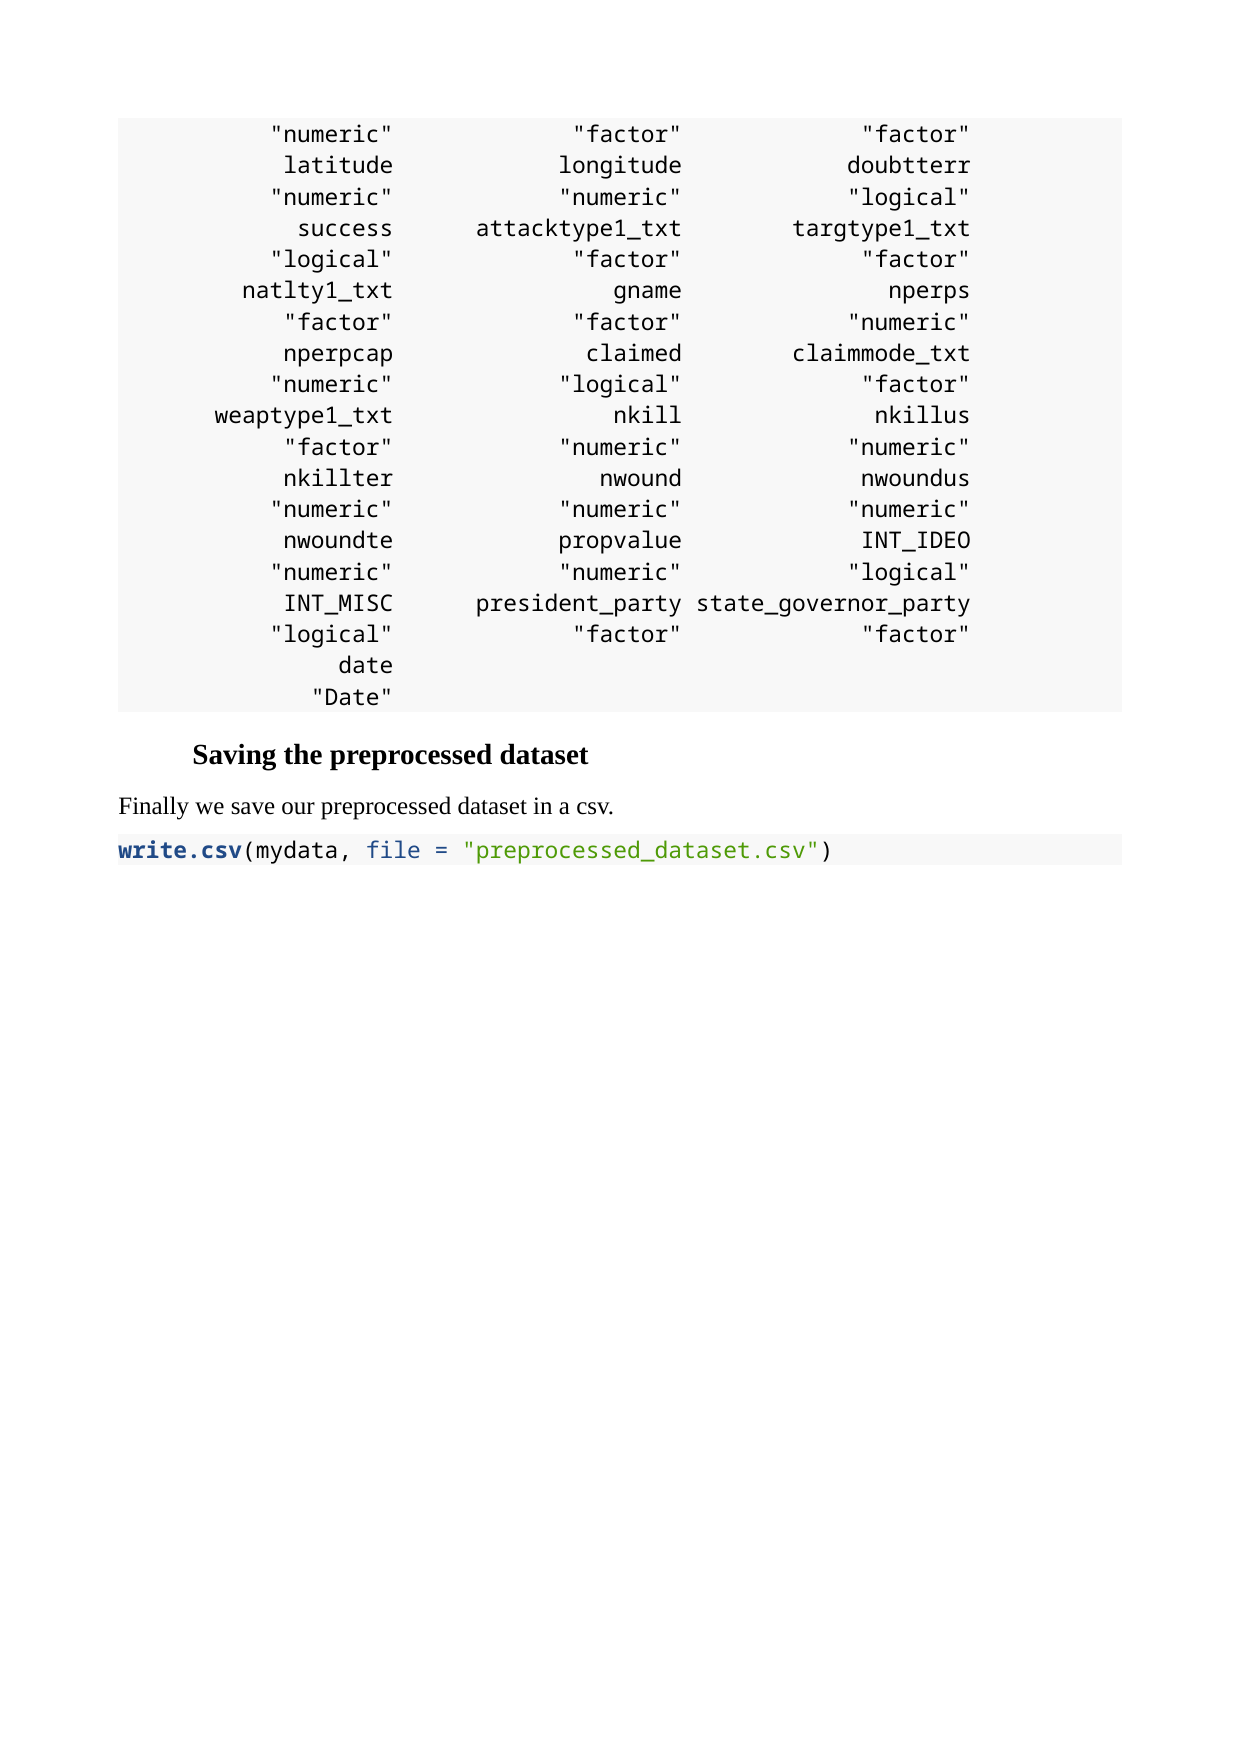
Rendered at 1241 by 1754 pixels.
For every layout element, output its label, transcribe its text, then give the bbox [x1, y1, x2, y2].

subtitle Saving the preprocessed dataset [118, 737, 1122, 770]
text Finally we save our preprocessed dataset in a csv. [118, 791, 1122, 820]
text write.csv(mydata, file = "preprocessed_dataset.csv") [118, 834, 1122, 865]
text "numeric" "factor" "factor" latitude longitude doubtterr "numeric" "numeric" "logical" success attacktype1_txt targtype1_txt "logical" "factor" "factor" natlty1_txt gname nperps "factor" "factor" "numeric" nperpcap claimed claimmode_txt "numeric" "logical" "factor" weaptype1_txt nkill nkillus "factor" "numeric" "numeric" nkillter nwound nwoundus "numeric" "numeric" "numeric" nwoundte propvalue INT_IDEO "numeric" "numeric" "logical" INT_MISC president_party state_governor_party "logical" "factor" "factor" date "Date" [118, 118, 1122, 712]
